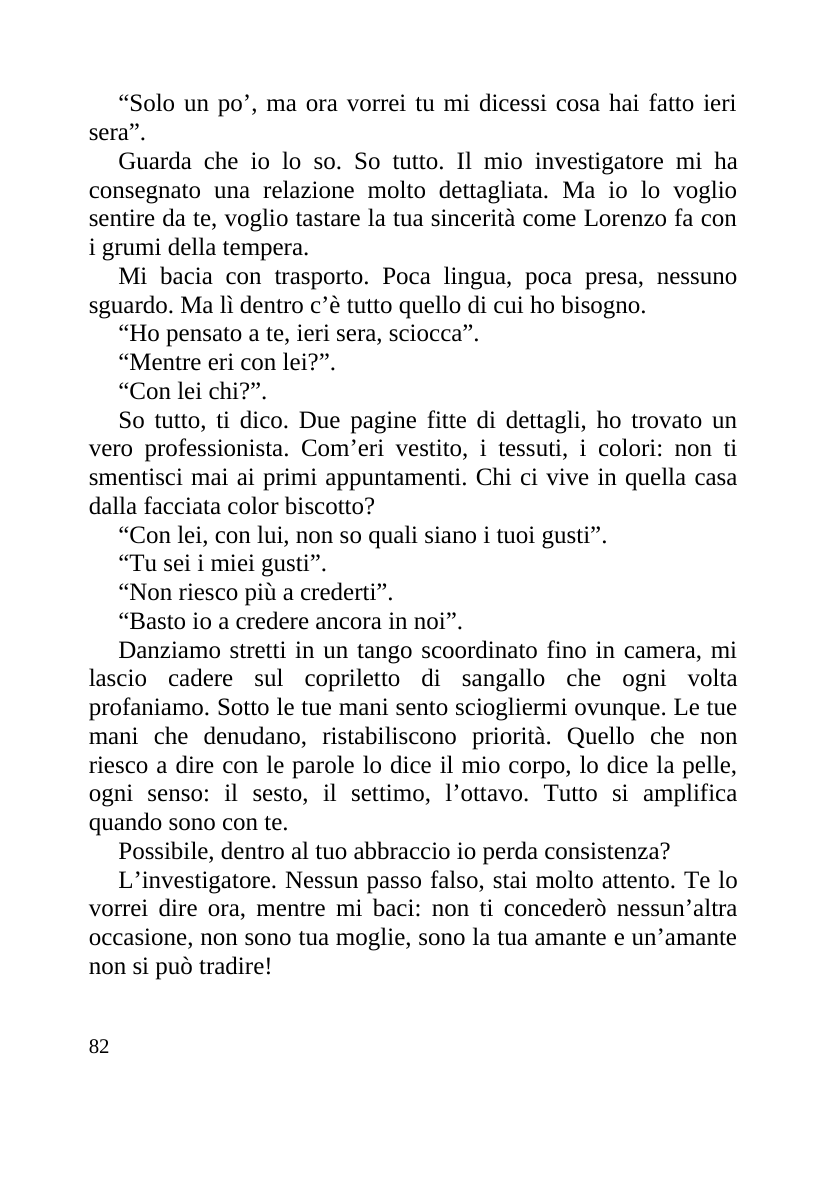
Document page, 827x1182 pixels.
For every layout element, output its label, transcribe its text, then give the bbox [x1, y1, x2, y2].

text L’investigatore. Nessun passo falso, stai molto attento. Te lo vorrei dire ora, mentre mi baci: non ti concederò nessun’altra occasione, non sono tua moglie, sono la tua amante e un’amante non si può tradire! [88, 865, 738, 980]
text So tutto, ti dico. Due pagine fitte di dettagli, ho trovato un vero professionista. Com’eri vestito, i tessuti, i colori: non ti smentisci mai ai primi appuntamenti. Chi ci vive in quella casa dalla facciata color biscotto? [88, 405, 738, 520]
text Possibile, dentro al tuo abbraccio io perda consistenza? [88, 836, 738, 865]
text “Ho pensato a te, ieri sera, sciocca”. [88, 318, 738, 347]
text “Con lei chi?”. [88, 376, 738, 405]
text “Solo un po’, ma ora vorrei tu mi dicessi cosa hai fatto ieri sera”. [88, 88, 738, 146]
text “Con lei, con lui, non so quali siano i tuoi gusti”. [88, 520, 738, 548]
text “Mentre eri con lei?”. [88, 347, 738, 376]
text “Non riesco più a crederti”. [88, 577, 738, 606]
text Guarda che io lo so. So tutto. Il mio investigatore mi ha consegnato una relazione molto dettagliata. Ma io lo voglio sentire da te, voglio tastare la tua sincerità come Lorenzo fa con i grumi della tempera. [88, 146, 738, 261]
text Danziamo stretti in un tango scoordinato fino in camera, mi lascio cadere sul copriletto di sangallo che ogni volta profaniamo. Sotto le tue mani sento sciogliermi ovunque. Le tue mani che denudano, ristabiliscono priorità. Quello che non riesco a dire con le parole lo dice il mio corpo, lo dice la pelle, ogni senso: il sesto, il settimo, l’ottavo. Tutto si amplifica quando sono con te. [88, 635, 738, 836]
text “Tu sei i miei gusti”. [88, 548, 738, 577]
text “Basto io a credere ancora in noi”. [88, 606, 738, 635]
text Mi bacia con trasporto. Poca lingua, poca presa, nessuno sguardo. Ma lì dentro c’è tutto quello di cui ho bisogno. [88, 261, 738, 318]
